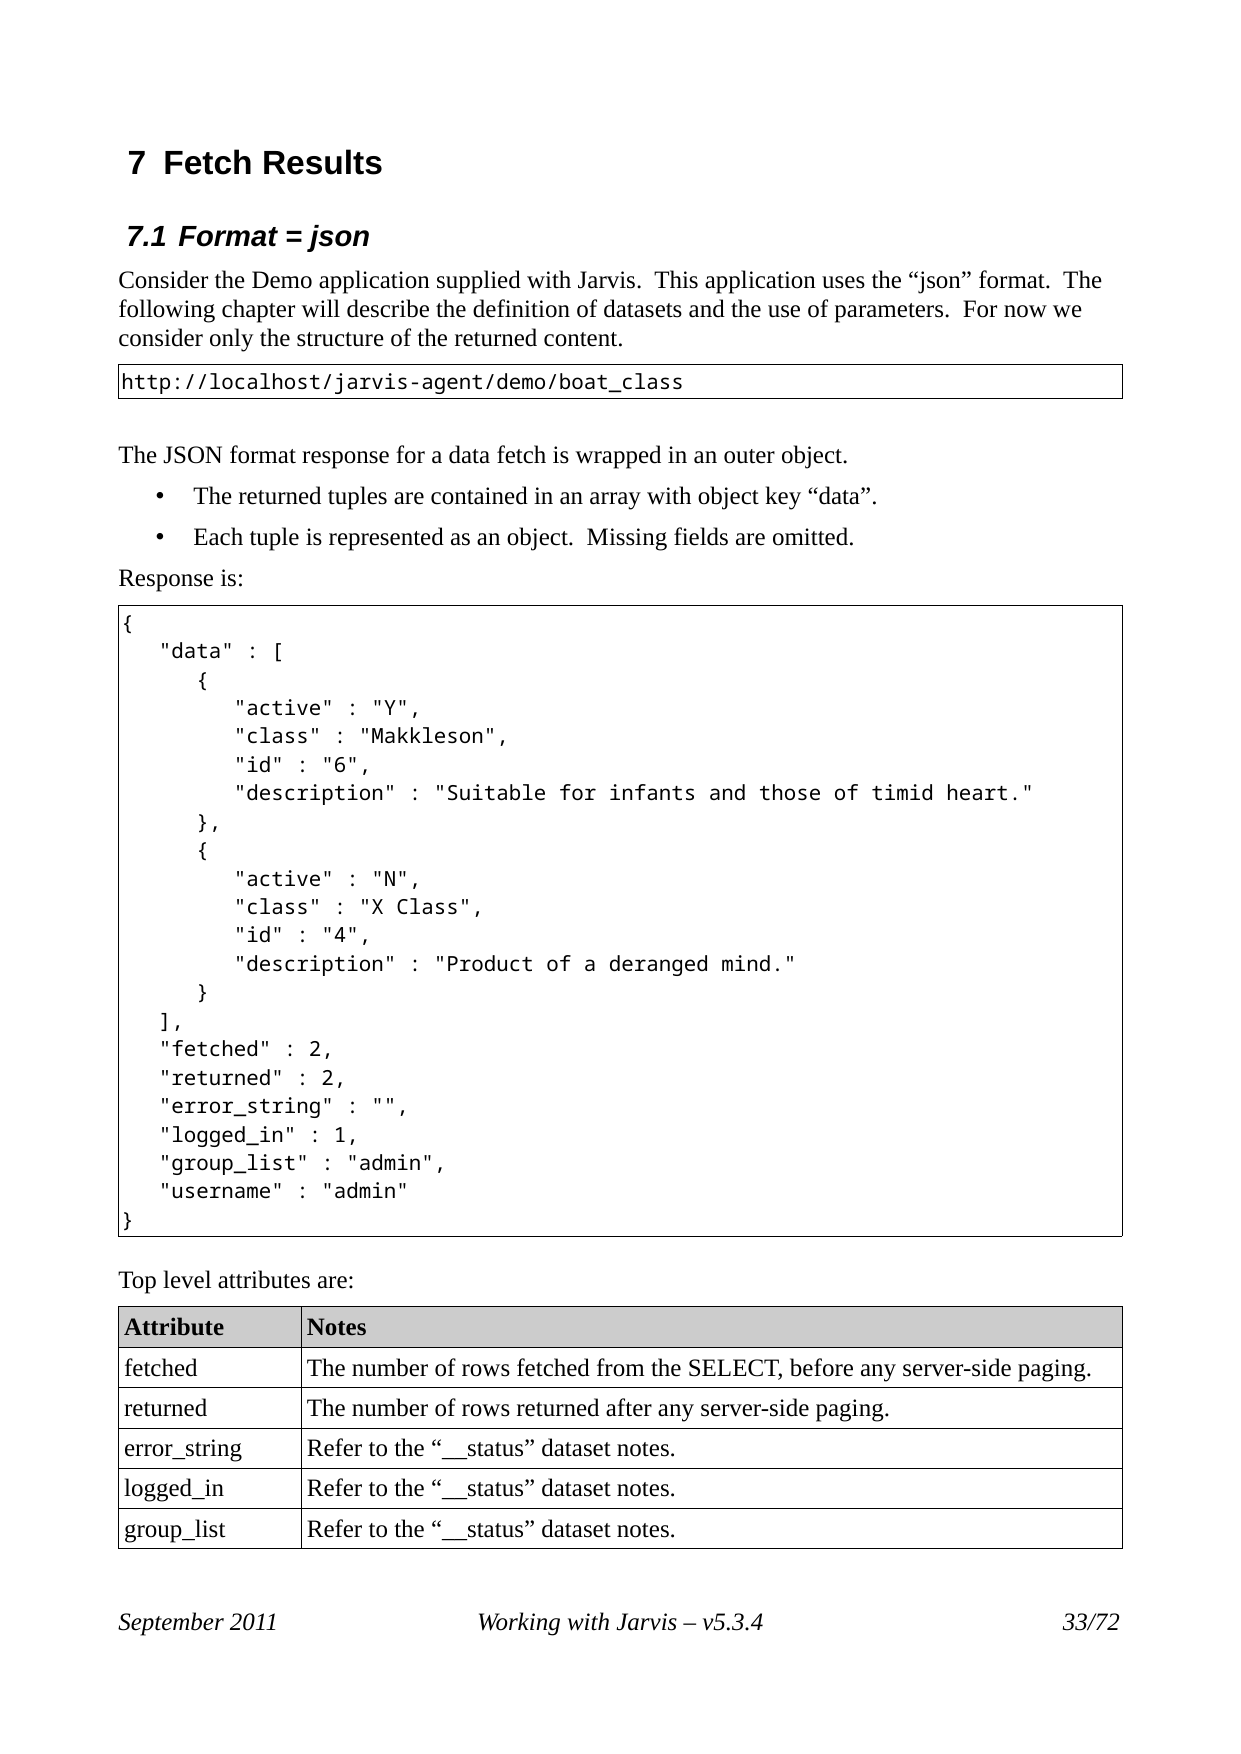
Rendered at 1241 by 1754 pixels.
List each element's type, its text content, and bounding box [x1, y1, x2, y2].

text } [119, 1202, 1122, 1236]
table_header Attribute [119, 1307, 301, 1347]
subtitle Fetch Results [118, 143, 1122, 182]
text { [119, 832, 1122, 861]
table_cell Refer to the “__status” dataset notes. [302, 1429, 1122, 1468]
text The JSON format response for a data fetch is wrapped in an outer object. [118, 440, 1122, 468]
table_cell Refer to the “__status” dataset notes. [302, 1469, 1122, 1508]
table_cell group_list [119, 1509, 301, 1548]
text "active" : "N", [119, 861, 1122, 889]
text "description" : "Suitable for infants and those of timid heart." [119, 775, 1122, 804]
text Response is: [118, 563, 1122, 592]
table_cell returned [119, 1388, 301, 1427]
table_cell Refer to the “__status” dataset notes. [302, 1509, 1122, 1548]
text { [119, 606, 1122, 633]
text ], [119, 1003, 1122, 1031]
text "class" : "X Class", [119, 889, 1122, 918]
text "id" : "4", [119, 918, 1122, 946]
text } [119, 974, 1122, 1003]
text http://localhost/jarvis-agent/demo/boat_class [119, 365, 1122, 398]
text "description" : "Product of a deranged mind." [119, 946, 1122, 974]
text "data" : [ [119, 633, 1122, 662]
text "username" : "admin" [119, 1173, 1122, 1202]
list The returned tuples are contained in an array with object key “data”. [156, 481, 1122, 510]
list Each tuple is represented as an object. Missing fields are omitted. [156, 522, 1122, 551]
text "class" : "Makkleson", [119, 718, 1122, 747]
text "group_list" : "admin", [119, 1145, 1122, 1173]
text Consider the Demo application supplied with Jarvis. This application uses the “json” format. The following chapter will describe the definition of datasets and the use of parameters. For now we consider only the structure of the returned content. [118, 265, 1122, 352]
text "active" : "Y", [119, 690, 1122, 718]
text "returned" : 2, [119, 1060, 1122, 1088]
text Top level attributes are: [118, 1265, 1122, 1294]
text "error_string" : "", [119, 1088, 1122, 1117]
table_cell fetched [119, 1348, 301, 1387]
table_cell The number of rows returned after any server-side paging. [302, 1388, 1122, 1427]
table_header Notes [302, 1307, 1122, 1347]
text "logged_in" : 1, [119, 1117, 1122, 1145]
text }, [119, 804, 1122, 832]
text "fetched" : 2, [119, 1031, 1122, 1060]
table_cell logged_in [119, 1469, 301, 1508]
text "id" : "6", [119, 747, 1122, 775]
subtitle Format = json [118, 219, 1122, 253]
table_cell error_string [119, 1429, 301, 1468]
table_cell The number of rows fetched from the SELECT, before any server-side paging. [302, 1348, 1122, 1387]
text { [119, 662, 1122, 690]
